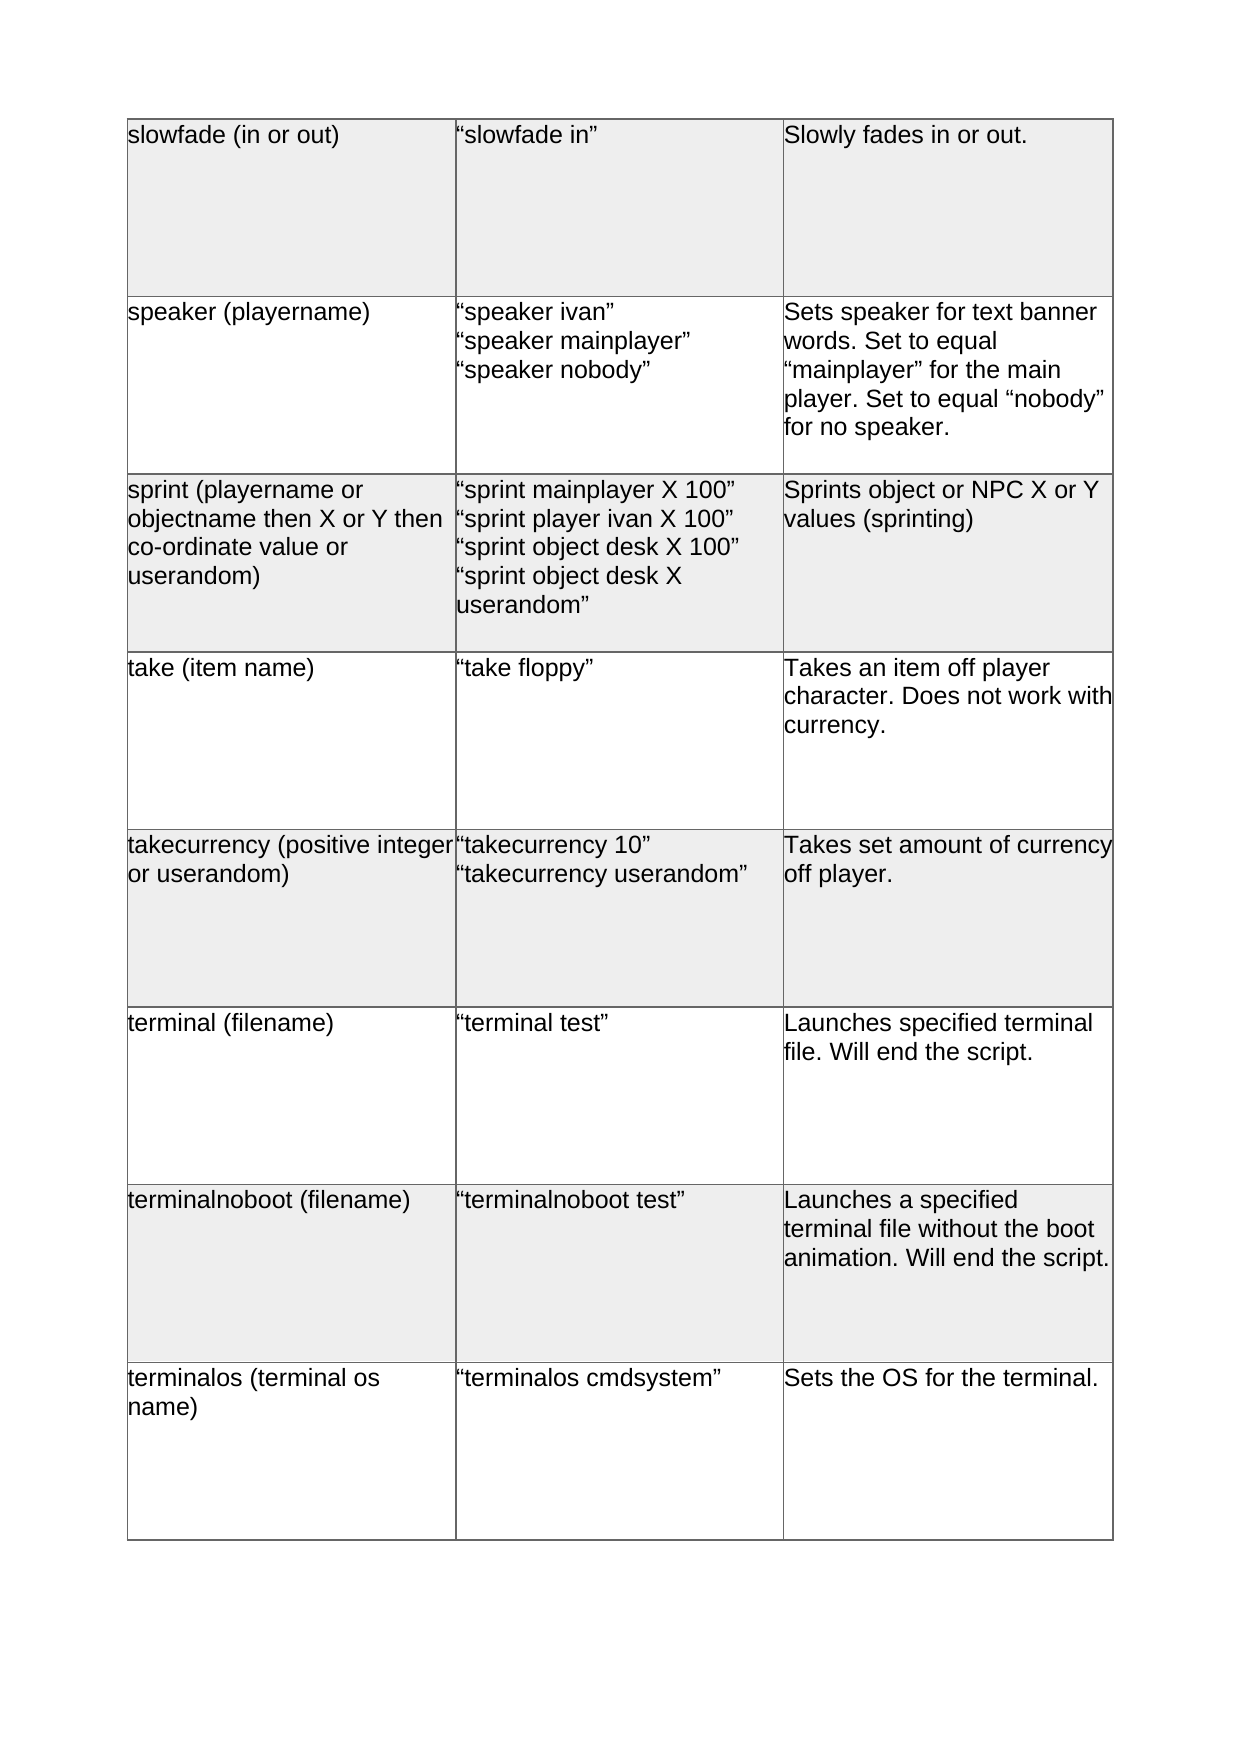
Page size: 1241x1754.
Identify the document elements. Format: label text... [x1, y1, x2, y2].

table_cell speaker (playername) [128, 297, 455, 473]
table_cell terminalos (terminal os name) [128, 1363, 455, 1539]
table_cell “terminalnoboot test” [457, 1185, 783, 1361]
table_cell Launches a specified terminal file without the boot animation. Will end the script. [784, 1185, 1112, 1361]
table_cell sprint (playername or objectname then X or Y then co-ordinate value or userandom) [128, 475, 455, 651]
table_cell “sprint mainplayer X 100” “sprint player ivan X 100” “sprint object desk X 100” “sprint object desk X userandom” [457, 475, 783, 651]
table_cell takecurrency (positive integer or userandom) [128, 830, 455, 1006]
table_cell Takes set amount of currency off player. [784, 830, 1112, 1006]
table_cell Sets the OS for the terminal. [784, 1363, 1112, 1539]
table_cell Slowly fades in or out. [784, 120, 1112, 296]
table_cell take (item name) [128, 653, 455, 828]
table_cell Sprints object or NPC X or Y values (sprinting) [784, 475, 1112, 651]
table_cell “takecurrency 10” “takecurrency userandom” [457, 830, 783, 1006]
table_cell terminal (filename) [128, 1008, 455, 1184]
table_cell “slowfade in” [457, 120, 783, 296]
table_cell slowfade (in or out) [128, 120, 455, 296]
table_cell terminalnoboot (filename) [128, 1185, 455, 1361]
table_cell “terminal test” [457, 1008, 783, 1184]
table_cell Takes an item off player character. Does not work with currency. [784, 653, 1112, 828]
table_cell Launches specified terminal file. Will end the script. [784, 1008, 1112, 1184]
table_cell “speaker ivan” “speaker mainplayer” “speaker nobody” [457, 297, 783, 473]
table_cell “terminalos cmdsystem” [457, 1363, 783, 1539]
table_cell Sets speaker for text banner words. Set to equal “mainplayer” for the main player. Set to equal “nobody” for no speaker. [784, 297, 1112, 473]
table_cell “take floppy” [457, 653, 783, 828]
